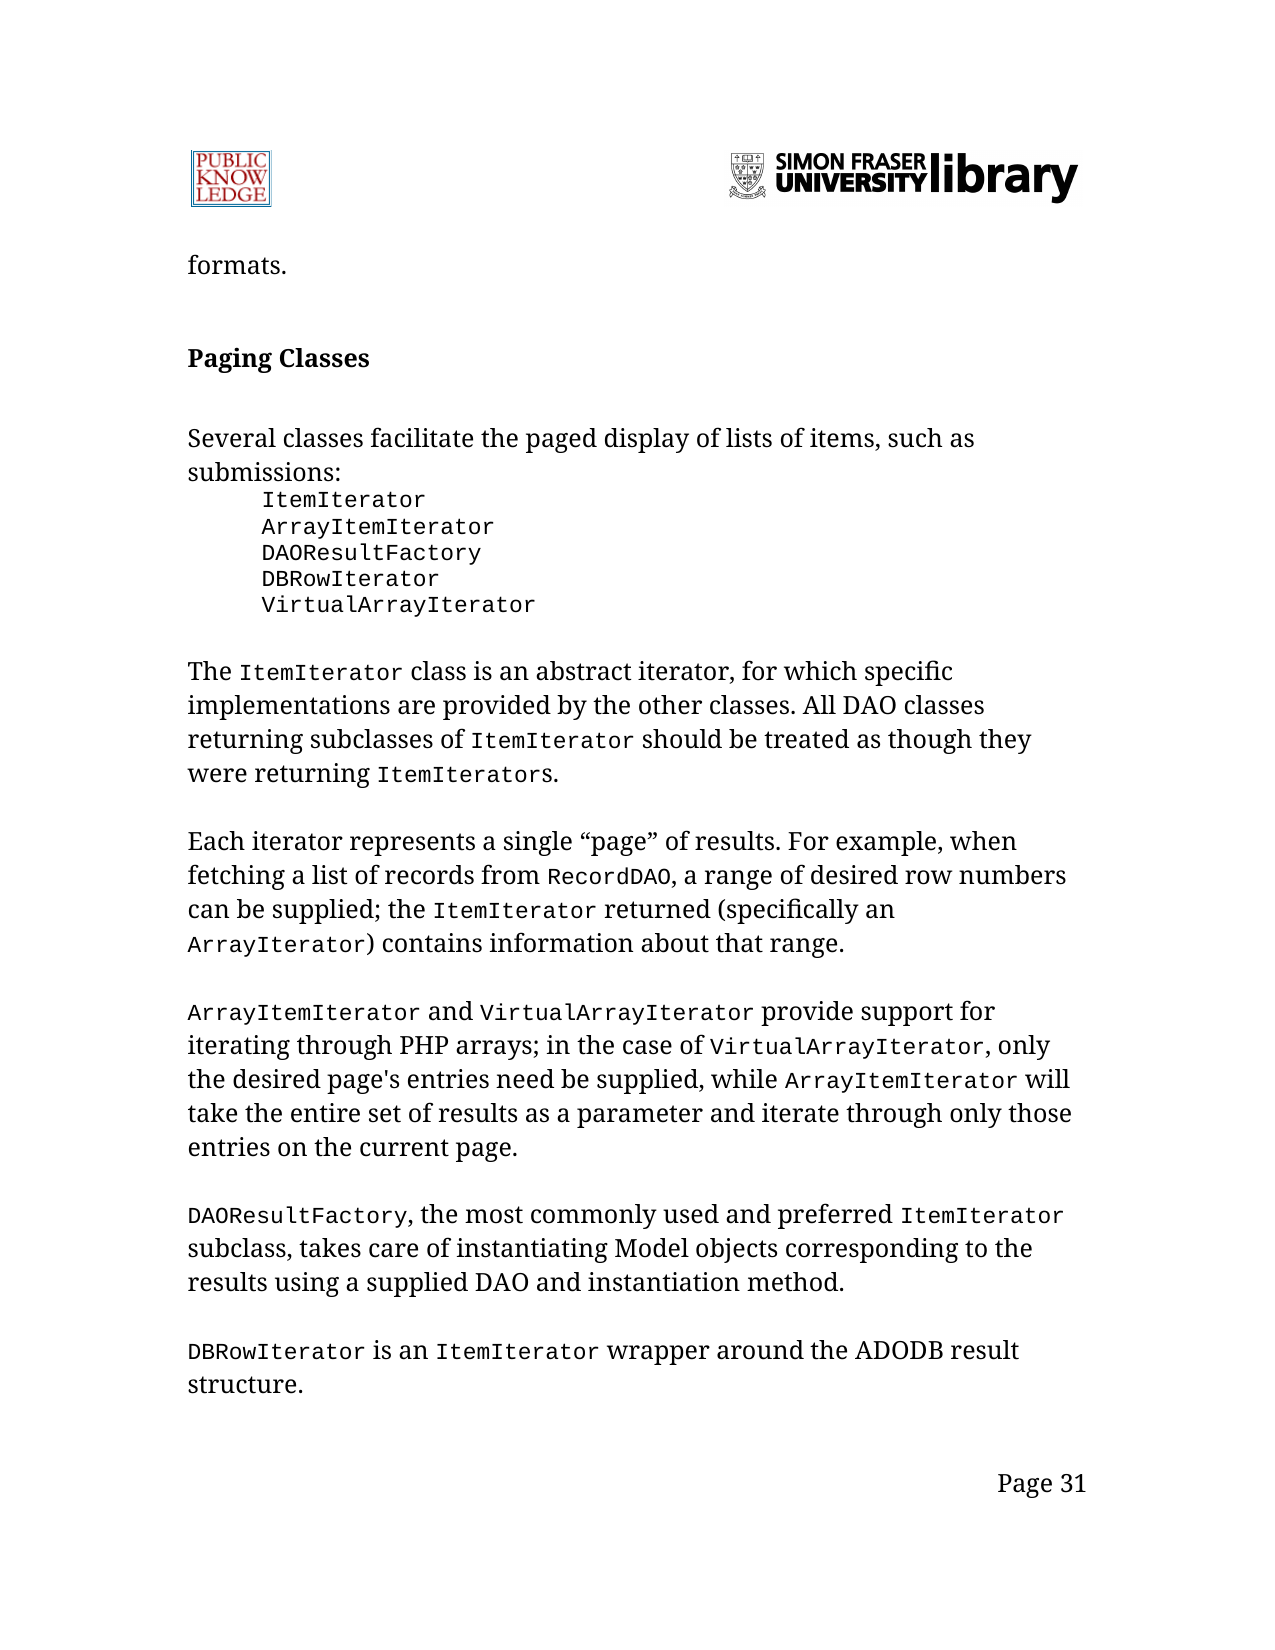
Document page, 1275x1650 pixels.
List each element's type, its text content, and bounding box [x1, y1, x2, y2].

text DAOResultFactory, the most commonly used and preferred ItemIterator subclass, takes care of instantiating Model objects corresponding to the results using a supplied DAO and instantiation method. [187, 1197, 1087, 1299]
text DBRowIterator is an ItemIterator wrapper around the ADODB result structure. [187, 1333, 1087, 1401]
picture [723, 150, 1083, 207]
text DBRowIterator [261, 567, 1087, 594]
picture [193, 150, 272, 205]
subtitle Paging Classes [187, 340, 1087, 374]
text ArrayItemIterator [261, 515, 1087, 541]
text ArrayItemIterator and VirtualArrayIterator provide support for iterating through PHP arrays; in the case of VirtualArrayIterator, only the desired page's entries need be supplied, while ArrayItemIterator will take the entire set of results as a parameter and iterate through only those entries on the current page. [187, 993, 1087, 1163]
text Each iterator represents a single “page” of results. For example, when fetching a list of records from RecordDAO, a range of desired row numbers can be supplied; the ItemIterator returned (specifically an ArrayIterator) contains information about that range. [187, 824, 1087, 959]
text ItemIterator [261, 489, 1087, 515]
text Several classes facilitate the paged display of lists of items, such as submissions: [187, 421, 1087, 489]
text VirtualArrayIterator [261, 594, 1087, 620]
text formats. [187, 247, 1087, 281]
text The ItemIterator class is an abstract iterator, for which specific implementations are provided by the other classes. All DAO classes returning subclasses of ItemIterator should be treated as though they were returning ItemIterators. [187, 654, 1087, 790]
text DAOResultFactory [261, 541, 1087, 567]
